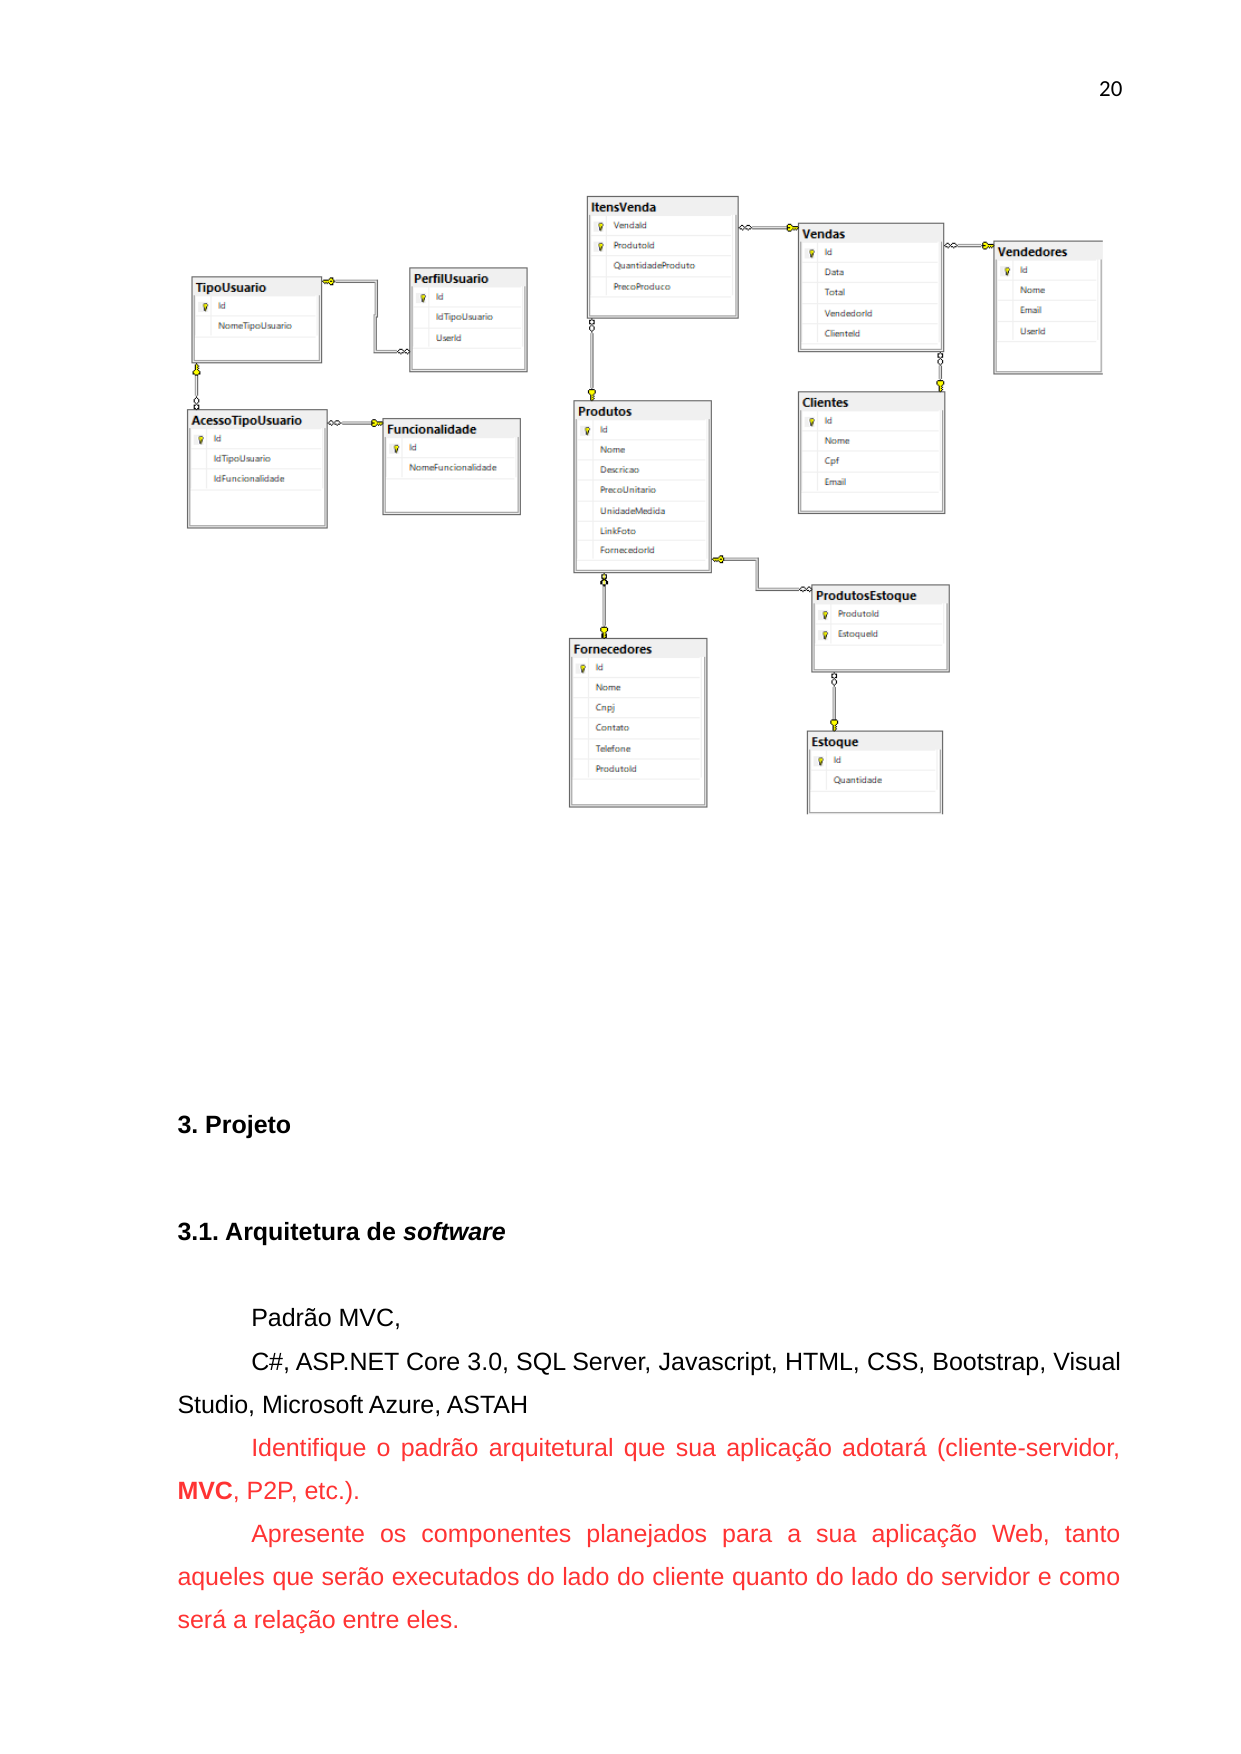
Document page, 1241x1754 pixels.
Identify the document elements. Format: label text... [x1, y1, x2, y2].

subtitle 3. Projeto [177, 1110, 1122, 1139]
picture [177, 177, 1123, 840]
text C#, ASP.NET Core 3.0, SQL Server, Javascript, HTML, CSS, Bootstrap, Visual Studio, Microsoft Azure, ASTAH [177, 1346, 1122, 1418]
text Apresente os componentes planejados para a sua aplicação Web, tanto aqueles que serão executados do lado do cliente quanto do lado do servidor e como será a relação entre eles. [177, 1519, 1122, 1634]
subtitle 3.1. Arquitetura de software [177, 1217, 1122, 1246]
text Padrão MVC, [177, 1303, 1122, 1332]
text Identifique o padrão arquitetural que sua aplicação adotará (cliente-servidor, MVC, P2P, etc.). [177, 1433, 1122, 1504]
